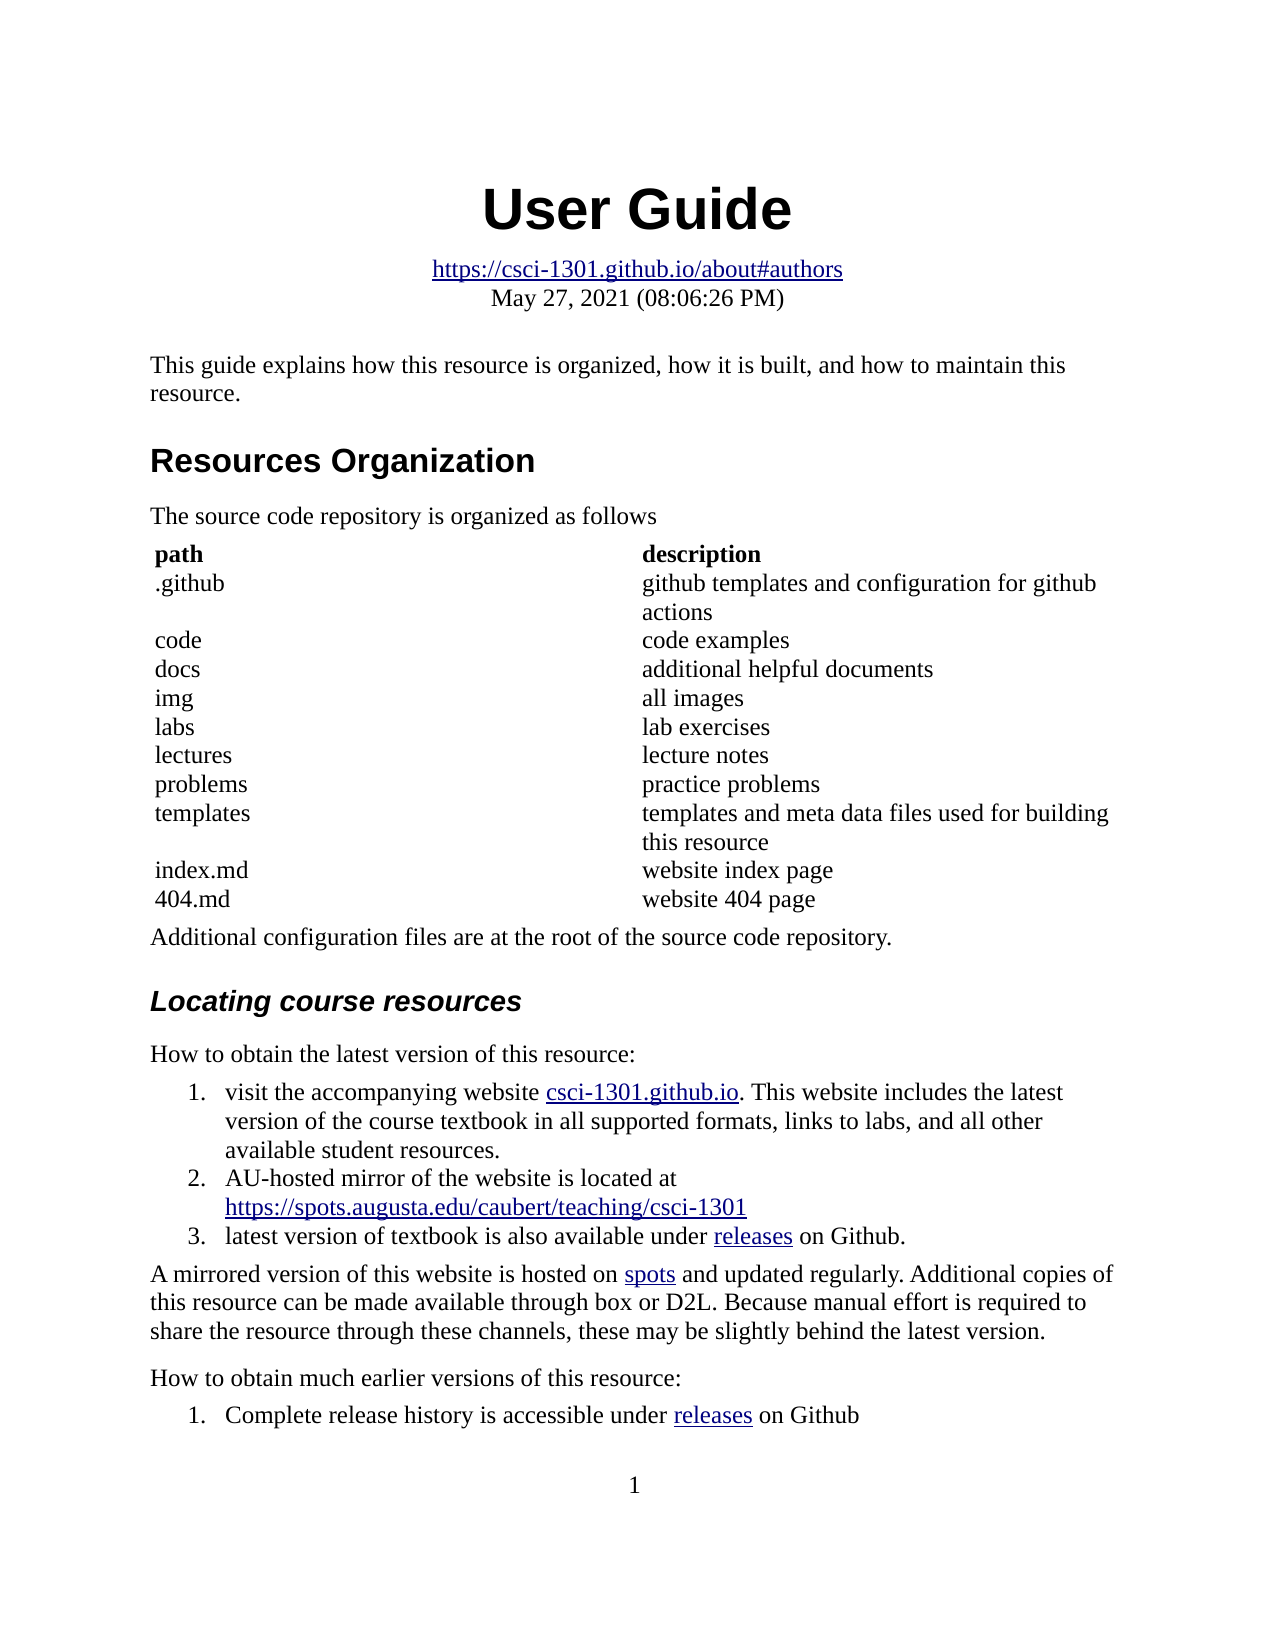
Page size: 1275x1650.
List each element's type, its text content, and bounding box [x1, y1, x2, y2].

table_cell additional helpful documents [638, 654, 1125, 683]
table_cell practice problems [638, 769, 1125, 798]
table_cell website index page [638, 855, 1125, 884]
text May 27, 2021 (08:06:26 PM) [150, 283, 1125, 312]
table_cell labs [150, 712, 637, 740]
table_cell img [150, 683, 637, 712]
table_header path [150, 539, 637, 568]
subtitle Resources Organization [150, 441, 1125, 480]
table_cell lectures [150, 740, 637, 769]
list latest version of textbook is also available under releases on Github. [187, 1221, 1125, 1250]
text How to obtain much earlier versions of this resource: [150, 1363, 1125, 1392]
text https://csci-1301.github.io/about#authors [150, 254, 1125, 283]
table_header description [638, 539, 1125, 568]
list visit the accompanying website csci-1301.github.io. This website includes the latest version of the course textbook in all supported formats, links to labs, and all other available student resources. [187, 1077, 1125, 1163]
table_cell index.md [150, 855, 637, 884]
table_cell lecture notes [638, 740, 1125, 769]
text A mirrored version of this website is hosted on spots and updated regularly. Additional copies of this resource can be made available through box or D2L. Because manual effort is required to share the resource through these channels, these may be slightly behind the latest version. [150, 1259, 1125, 1345]
table_cell github templates and configuration for github actions [638, 568, 1125, 625]
text The source code repository is organized as follows [150, 501, 1125, 530]
table_cell code [150, 625, 637, 654]
text How to obtain the latest version of this resource: [150, 1039, 1125, 1068]
table_cell all images [638, 683, 1125, 712]
table_cell .github [150, 568, 637, 625]
table_cell website 404 page [638, 884, 1125, 913]
table_cell templates and meta data files used for building this resource [638, 798, 1125, 855]
table_cell lab exercises [638, 712, 1125, 740]
table_cell 404.md [150, 884, 637, 913]
table_cell docs [150, 654, 637, 683]
list AU-hosted mirror of the website is located at https://spots.augusta.edu/caubert/teaching/csci-1301 [187, 1163, 1125, 1221]
subtitle Locating course resources [150, 984, 1125, 1018]
table_cell templates [150, 798, 637, 855]
table_cell code examples [638, 625, 1125, 654]
text Additional configuration files are at the root of the source code repository. [150, 922, 1125, 951]
table_cell problems [150, 769, 637, 798]
text This guide explains how this resource is organized, how it is built, and how to maintain this resource. [150, 350, 1125, 407]
title User Guide [150, 175, 1125, 242]
list Complete release history is accessible under releases on Github [187, 1401, 1125, 1429]
